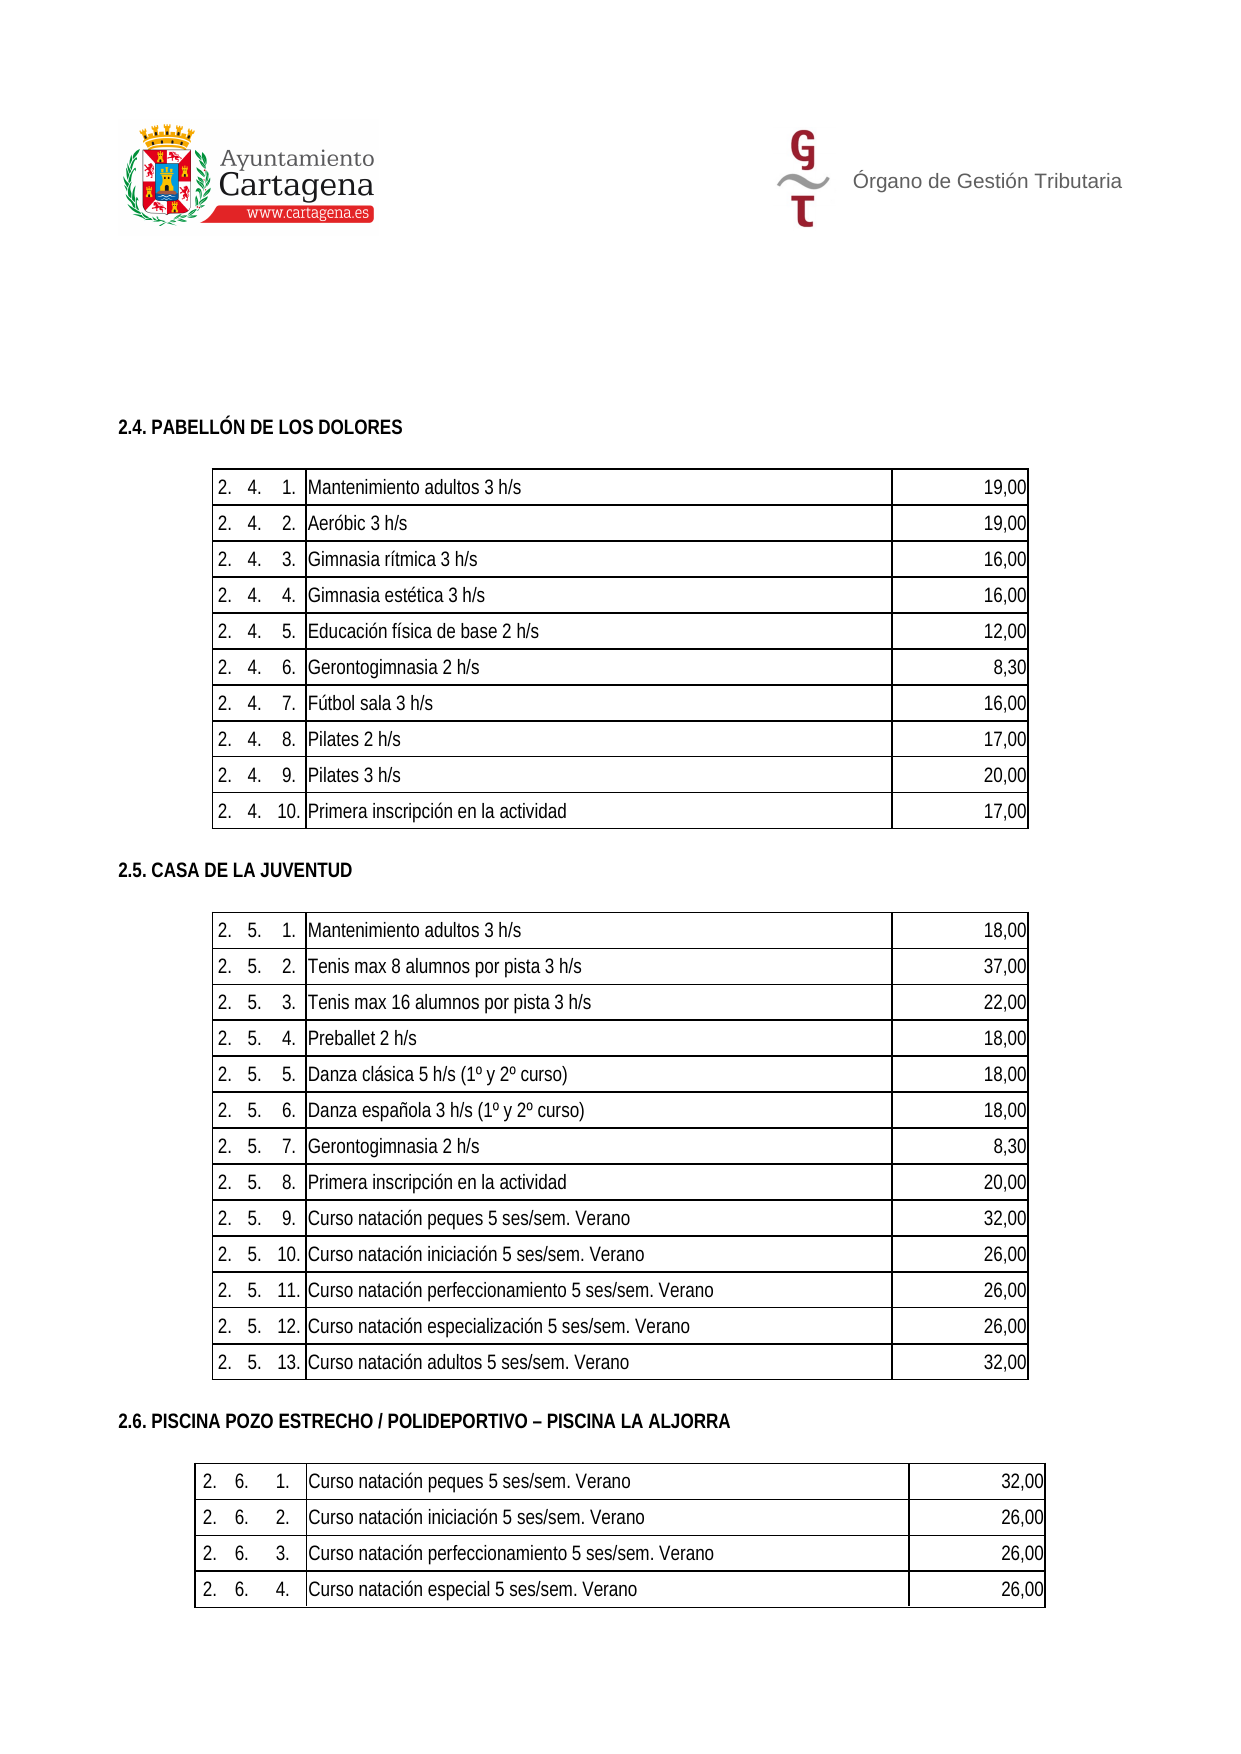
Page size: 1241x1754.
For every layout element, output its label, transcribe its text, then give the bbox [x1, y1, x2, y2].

table_cell Gerontogimnasia 2 h/s [307, 1129, 891, 1163]
table_header 2. [196, 1464, 224, 1498]
table_cell 4. [237, 686, 272, 720]
table_header Curso natación peques 5 ses/sem. Verano [307, 1464, 908, 1498]
table_cell 5. [272, 1057, 305, 1091]
table_cell 4. [259, 1572, 306, 1606]
table_cell 2. [196, 1536, 224, 1570]
table_cell Tenis max 16 alumnos por pista 3 h/s [307, 985, 891, 1019]
table_cell 26,00 [893, 1273, 1027, 1307]
table_cell Curso natación perfeccionamiento 5 ses/sem. Verano [307, 1536, 908, 1570]
table_cell 6. [224, 1500, 259, 1534]
table_cell Gimnasia estética 3 h/s [307, 578, 891, 612]
table_cell Fútbol sala 3 h/s [307, 686, 891, 720]
table_cell 8. [272, 722, 305, 756]
table_cell 2. [196, 1500, 224, 1534]
table_cell 4. [272, 1021, 305, 1055]
table_cell 3. [272, 542, 305, 576]
table_cell Curso natación iniciación 5 ses/sem. Verano [307, 1500, 908, 1534]
table_cell 2. [213, 614, 237, 648]
table_cell 4. [272, 578, 305, 612]
table_cell 11. [272, 1273, 305, 1307]
table_cell 6. [272, 1093, 305, 1127]
table_cell Gerontogimnasia 2 h/s [307, 650, 891, 684]
table_cell 17,00 [893, 793, 1027, 828]
text 2.6. PISCINA POZO ESTRECHO / POLIDEPORTIVO – PISCINA LA ALJORRA [118, 1409, 1122, 1433]
table_cell 32,00 [893, 1345, 1027, 1379]
table_cell 5. [237, 949, 272, 983]
text 2.5. CASA DE LA JUVENTUD [118, 858, 1122, 882]
text 2.4. PABELLÓN DE LOS DOLORES [118, 415, 1122, 439]
table_cell Danza española 3 h/s (1º y 2º curso) [307, 1093, 891, 1127]
table_cell 2. [213, 1273, 237, 1307]
table_cell 18,00 [893, 1057, 1027, 1091]
table_header 19,00 [893, 470, 1027, 504]
table_cell 5. [237, 1201, 272, 1235]
table_header 4. [237, 470, 272, 504]
table_cell Pilates 3 h/s [307, 757, 891, 792]
table_cell Primera inscripción en la actividad [307, 793, 891, 828]
table_cell 2. [213, 1093, 237, 1127]
table_cell 8,30 [893, 1129, 1027, 1163]
table_cell 6. [224, 1536, 259, 1570]
table_cell 2. [213, 1057, 237, 1091]
table_cell 6. [272, 650, 305, 684]
table_cell 18,00 [893, 1093, 1027, 1127]
table_cell 26,00 [910, 1572, 1044, 1606]
table_cell 5. [237, 1165, 272, 1199]
table_cell 5. [237, 1345, 272, 1379]
table_cell 18,00 [893, 1021, 1027, 1055]
table_cell 6. [224, 1572, 259, 1606]
table_cell Curso natación peques 5 ses/sem. Verano [307, 1201, 891, 1235]
table_cell 2. [213, 722, 237, 756]
table_cell 2. [213, 506, 237, 540]
table_cell Gimnasia rítmica 3 h/s [307, 542, 891, 576]
table_cell Curso natación perfeccionamiento 5 ses/sem. Verano [307, 1273, 891, 1307]
table_cell 16,00 [893, 686, 1027, 720]
table_cell 2. [213, 686, 237, 720]
table_cell Pilates 2 h/s [307, 722, 891, 756]
table_cell 3. [259, 1536, 306, 1570]
table_cell Curso natación especialización 5 ses/sem. Verano [307, 1308, 891, 1343]
table_cell 2. [213, 1165, 237, 1199]
table_cell 4. [237, 650, 272, 684]
table_cell 37,00 [893, 949, 1027, 983]
table_cell 10. [272, 793, 305, 828]
table_cell 10. [272, 1237, 305, 1271]
table_cell 16,00 [893, 578, 1027, 612]
table_cell 7. [272, 686, 305, 720]
table_header Mantenimiento adultos 3 h/s [307, 470, 891, 504]
table_cell 16,00 [893, 542, 1027, 576]
table_cell 4. [237, 614, 272, 648]
table_cell Danza clásica 5 h/s (1º y 2º curso) [307, 1057, 891, 1091]
table_cell 5. [237, 985, 272, 1019]
table_cell 2. [213, 650, 237, 684]
table_cell 2. [259, 1500, 306, 1534]
table_header 2. [213, 913, 237, 947]
table_cell 9. [272, 1201, 305, 1235]
table_cell 5. [237, 1129, 272, 1163]
table_cell 2. [213, 1129, 237, 1163]
table_cell 19,00 [893, 506, 1027, 540]
table_cell 5. [237, 1093, 272, 1127]
table_cell 3. [272, 985, 305, 1019]
table_cell Primera inscripción en la actividad [307, 1165, 891, 1199]
table_header 2. [213, 470, 237, 504]
table_cell 8,30 [893, 650, 1027, 684]
table_cell 4. [237, 757, 272, 792]
table_cell 12,00 [893, 614, 1027, 648]
table_cell 20,00 [893, 757, 1027, 792]
table_cell 2. [213, 757, 237, 792]
table_cell Aeróbic 3 h/s [307, 506, 891, 540]
table_cell 5. [237, 1057, 272, 1091]
table_cell 2. [213, 985, 237, 1019]
table_cell Curso natación iniciación 5 ses/sem. Verano [307, 1237, 891, 1271]
table_header Mantenimiento adultos 3 h/s [307, 913, 891, 947]
table_cell 4. [237, 722, 272, 756]
table_cell 5. [272, 614, 305, 648]
table_header 18,00 [893, 913, 1027, 947]
table_cell 2. [213, 1201, 237, 1235]
table_cell 2. [213, 1308, 237, 1343]
table_cell 13. [272, 1345, 305, 1379]
table_header 6. [224, 1464, 259, 1498]
table_cell Preballet 2 h/s [307, 1021, 891, 1055]
table_cell 2. [213, 542, 237, 576]
table_cell 26,00 [910, 1536, 1044, 1570]
table_header 32,00 [910, 1464, 1044, 1498]
table_cell 8. [272, 1165, 305, 1199]
table_cell 4. [237, 578, 272, 612]
table_cell 2. [272, 506, 305, 540]
table_cell Tenis max 8 alumnos por pista 3 h/s [307, 949, 891, 983]
table_cell 2. [213, 949, 237, 983]
table_cell 2. [213, 1237, 237, 1271]
table_cell 4. [237, 542, 272, 576]
table_cell 5. [237, 1021, 272, 1055]
table_cell 12. [272, 1308, 305, 1343]
table_cell Curso natación especial 5 ses/sem. Verano [307, 1572, 908, 1606]
table_cell 17,00 [893, 722, 1027, 756]
table_cell 2. [213, 1345, 237, 1379]
table_cell 20,00 [893, 1165, 1027, 1199]
table_cell 2. [213, 793, 237, 828]
table_cell 2. [272, 949, 305, 983]
table_cell Curso natación adultos 5 ses/sem. Verano [307, 1345, 891, 1379]
table_header 1. [259, 1464, 306, 1498]
table_cell 26,00 [893, 1237, 1027, 1271]
table_cell 5. [237, 1273, 272, 1307]
table_cell 7. [272, 1129, 305, 1163]
table_cell 2. [213, 1021, 237, 1055]
table_cell 9. [272, 757, 305, 792]
table_header 5. [237, 913, 272, 947]
table_cell 2. [213, 578, 237, 612]
table_cell 4. [237, 506, 272, 540]
table_cell 5. [237, 1308, 272, 1343]
table_cell 26,00 [910, 1500, 1044, 1534]
table_cell 2. [196, 1572, 224, 1606]
table_header 1. [272, 913, 305, 947]
table_cell 5. [237, 1237, 272, 1271]
picture [117, 119, 379, 236]
table_header 1. [272, 470, 305, 504]
table_cell 32,00 [893, 1201, 1027, 1235]
table_cell 22,00 [893, 985, 1027, 1019]
table_cell 4. [237, 793, 272, 828]
table_cell Educación física de base 2 h/s [307, 614, 891, 648]
table_cell 26,00 [893, 1308, 1027, 1343]
